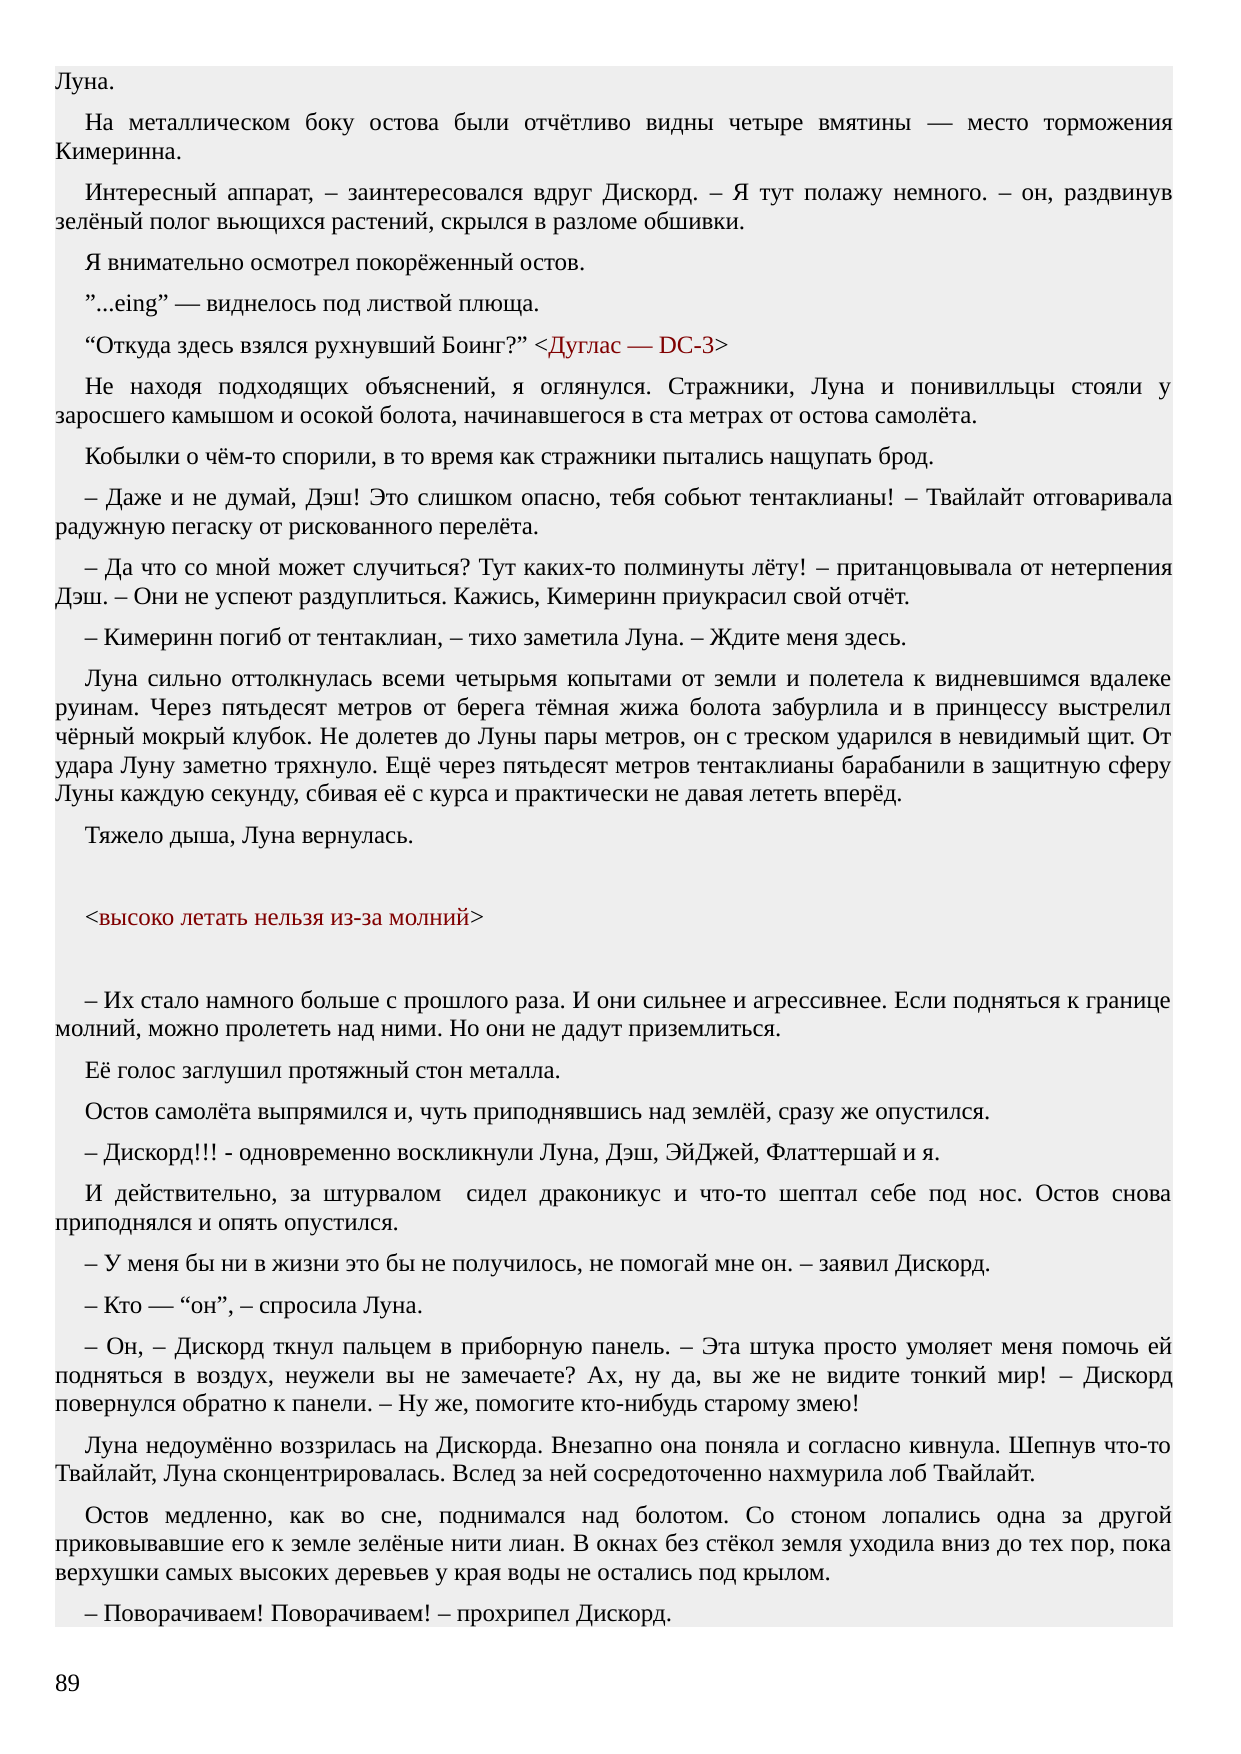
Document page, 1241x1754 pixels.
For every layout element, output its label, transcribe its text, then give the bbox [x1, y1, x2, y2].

text “Откуда здесь взялся рухнувший Боинг?” <Дуглас — DC-3> [55, 330, 1173, 358]
text <высоко летать нельзя из-за молний> [55, 902, 1173, 931]
text – Даже и не думай, Дэш! Это слишком опасно, тебя собьют тентаклианы! – Твайлайт отговаривала радужную пегаску от рискованного перелёта. [55, 482, 1173, 540]
text Тяжело дыша, Луна вернулась. [55, 820, 1173, 848]
text – Кимеринн погиб от тентаклиан, – тихо заметила Луна. – Ждите меня здесь. [55, 622, 1173, 651]
text – Дискорд!!! - одновременно воскликнули Луна, Дэш, ЭйДжей, Флаттершай и я. [55, 1137, 1173, 1166]
text – Он, – Дискорд ткнул пальцем в приборную панель. – Эта штука просто умоляет меня помочь ей подняться в воздух, неужели вы не замечаете? Ах, ну да, вы же не видите тонкий мир! – Дискорд повернулся обратно к панели. – Ну же, помогите кто-нибудь старому змею! [55, 1331, 1173, 1417]
text – Их стало намного больше с прошлого раза. И они сильнее и агрессивнее. Если подняться к границе молний, можно пролететь над ними. Но они не дадут приземлиться. [55, 985, 1173, 1042]
text Её голос заглушил протяжный стон металла. [55, 1055, 1173, 1083]
text На металлическом боку остова были отчётливо видны четыре вмятины — место торможения Кимеринна. [55, 107, 1173, 165]
text Остов медленно, как во сне, поднимался над болотом. Со стоном лопались одна за другой приковывавшие его к земле зелёные нити лиан. В окнах без стёкол земля уходила вниз до тех пор, пока верхушки самых высоких деревьев у края воды не остались под крылом. [55, 1500, 1173, 1586]
text Кобылки о чём-то спорили, в то время как стражники пытались нащупать брод. [55, 441, 1173, 470]
text Луна. [55, 66, 1173, 95]
text Я внимательно осмотрел покорёженный остов. [55, 247, 1173, 276]
text – Поворачиваем! Поворачиваем! – прохрипел Дискорд. [55, 1598, 1173, 1627]
text ”...eing” — виднелось под листвой плюща. [55, 288, 1173, 317]
text Интересный аппарат, – заинтересовался вдруг Дискорд. – Я тут полажу немного. – он, раздвинув зелёный полог вьющихся растений, скрылся в разломе обшивки. [55, 177, 1173, 235]
text – Кто — “он”, – спросила Луна. [55, 1290, 1173, 1318]
text Остов самолёта выпрямился и, чуть приподнявшись над землёй, сразу же опустился. [55, 1096, 1173, 1125]
text Луна недоумённо воззрилась на Дискорда. Внезапно она поняла и согласно кивнула. Шепнув что-то Твайлайт, Луна сконцентрировалась. Вслед за ней сосредоточенно нахмурила лоб Твайлайт. [55, 1430, 1173, 1487]
text – Да что со мной может случиться? Тут каких-то полминуты лёту! – пританцовывала от нетерпения Дэш. – Они не успеют раздуплиться. Кажись, Кимеринн приукрасил свой отчёт. [55, 552, 1173, 610]
text – У меня бы ни в жизни это бы не получилось, не помогай мне он. – заявил Дискорд. [55, 1248, 1173, 1277]
text И действительно, за штурвалом сидел драконикус и что-то шептал себе под нос. Остов снова приподнялся и опять опустился. [55, 1178, 1173, 1236]
text Не находя подходящих объяснений, я оглянулся. Стражники, Луна и понивилльцы стояли у заросшего камышом и осокой болота, начинавшегося в ста метрах от остова самолёта. [55, 371, 1173, 428]
text Луна сильно оттолкнулась всеми четырьмя копытами от земли и полетела к видневшимся вдалеке руинам. Через пятьдесят метров от берега тёмная жижа болота забурлила и в принцессу выстрелил чёрный мокрый клубок. Не долетев до Луны пары метров, он с треском ударился в невидимый щит. От удара Луну заметно тряхнуло. Ещё через пятьдесят метров тентаклианы барабанили в защитную сферу Луны каждую секунду, сбивая её с курса и практически не давая лететь вперёд. [55, 663, 1173, 807]
